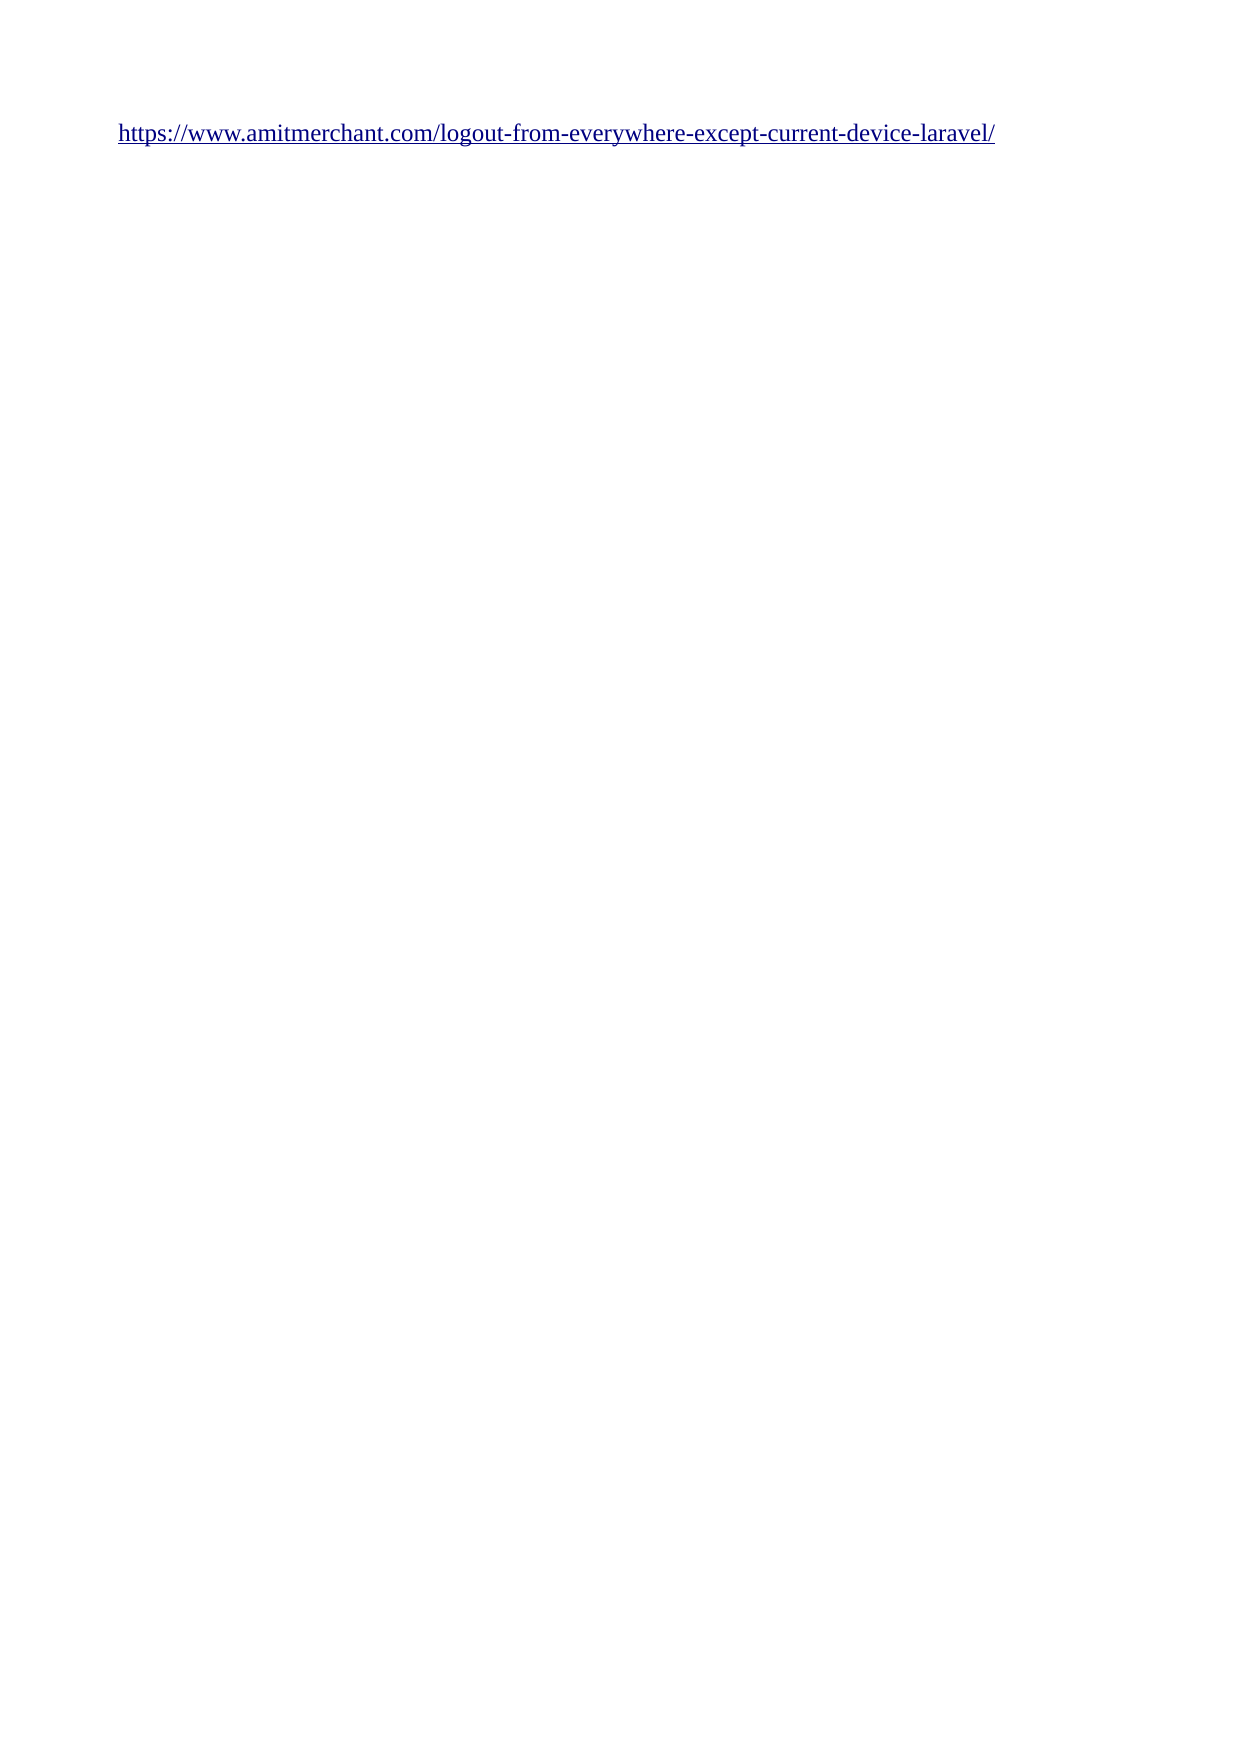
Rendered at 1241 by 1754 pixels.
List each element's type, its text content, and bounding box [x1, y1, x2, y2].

text https://www.amitmerchant.com/logout-from-everywhere-except-current-device-laravel/ [118, 118, 1122, 147]
